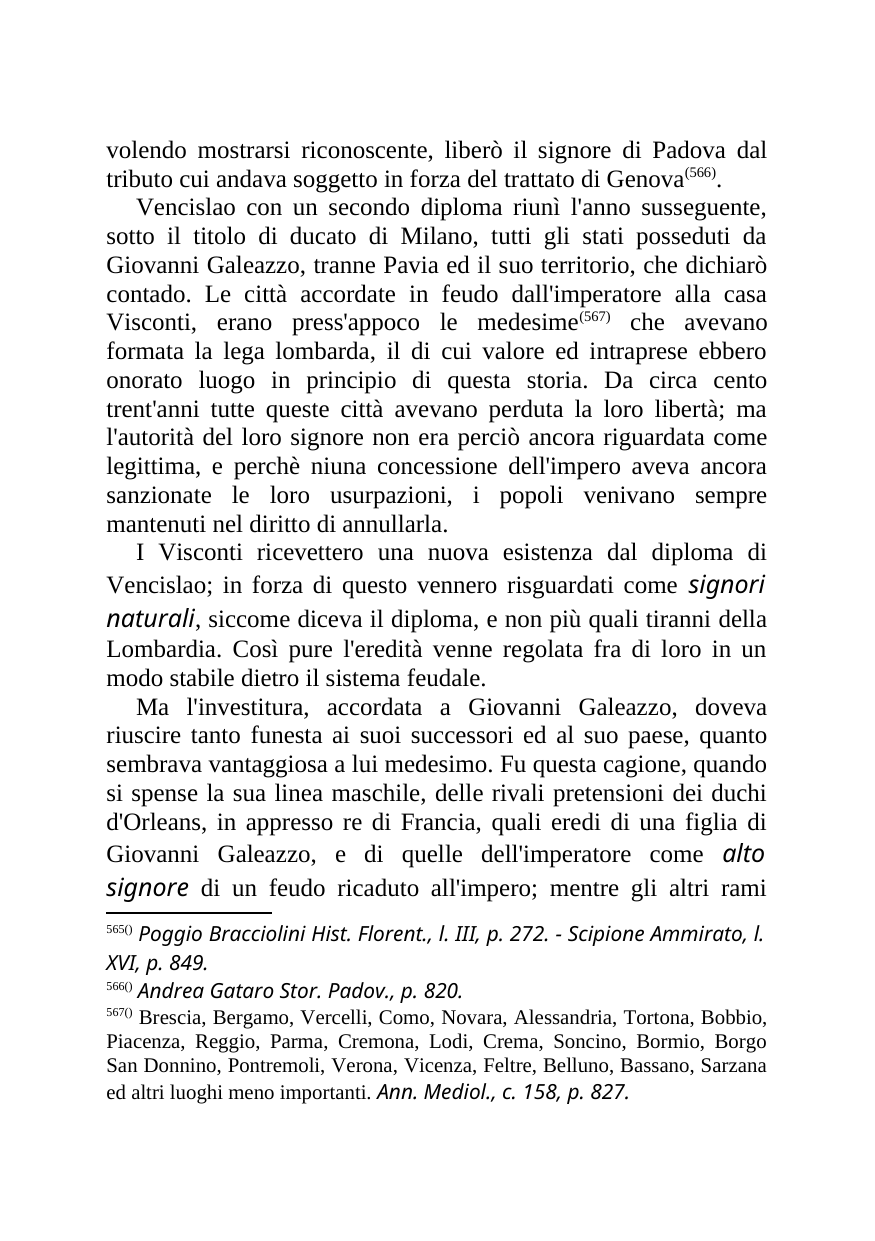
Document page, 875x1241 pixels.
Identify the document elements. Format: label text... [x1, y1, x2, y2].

text I Visconti ricevettero una nuova esistenza dal diploma di Vencislao; in forza di questo vennero risguardati come signori naturali, siccome diceva il diploma, e non più quali tiranni della Lombardia. Così pure l'eredità venne regolata fra di loro in un modo stabile dietro il sistema feudale. [106, 537, 768, 692]
text Vencislao con un secondo diploma riunì l'anno susseguente, sotto il titolo di ducato di Milano, tutti gli stati posseduti da Giovanni Galeazzo, tranne Pavia ed il suo territorio, che dichiarò contado. Le città accordate in feudo dall'imperatore alla casa Visconti, erano press'appoco le medesime() che avevano formata la lega lombarda, il di cui valore ed intraprese ebbero onorato luogo in principio di questa storia. Da circa cento trent'anni tutte queste città avevano perduta la loro libertà; ma l'autorità del loro signore non era perciò ancora riguardata come legittima, e perchè niuna concessione dell'impero aveva ancora sanzionate le loro usurpazioni, i popoli venivano sempre mantenuti nel diritto di annullarla. [106, 192, 768, 537]
text () Brescia, Bergamo, Vercelli, Como, Novara, Alessandria, Tortona, Bobbio, Piacenza, Reggio, Parma, Cremona, Lodi, Crema, Soncino, Bormio, Borgo San Donnino, Pontremoli, Verona, Vicenza, Feltre, Belluno, Bassano, Sarzana ed altri luoghi meno importanti. Ann. Mediol., c. 158, p. 827. [106, 1004, 768, 1105]
text Ma l'investitura, accordata a Giovanni Galeazzo, doveva riuscire tanto funesta ai suoi successori ed al suo paese, quanto sembrava vantaggiosa a lui medesimo. Fu questa cagione, quando si spense la sua linea maschile, delle rivali pretensioni dei duchi d'Orleans, in appresso re di Francia, quali eredi di una figlia di Giovanni Galeazzo, e di quelle dell'imperatore come alto signore di un feudo ricaduto all'impero; mentre gli altri rami [106, 692, 768, 904]
text () Andrea Gataro Stor. Padov., p. 820. [106, 976, 768, 1004]
text volendo mostrarsi riconoscente, liberò il signore di Padova dal tributo cui andava soggetto in forza del trattato di Genova(). [106, 135, 768, 192]
text () Poggio Bracciolini Hist. Florent., l. III, p. 272. - Scipione Ammirato, l. XVI, p. 849. [106, 919, 768, 976]
